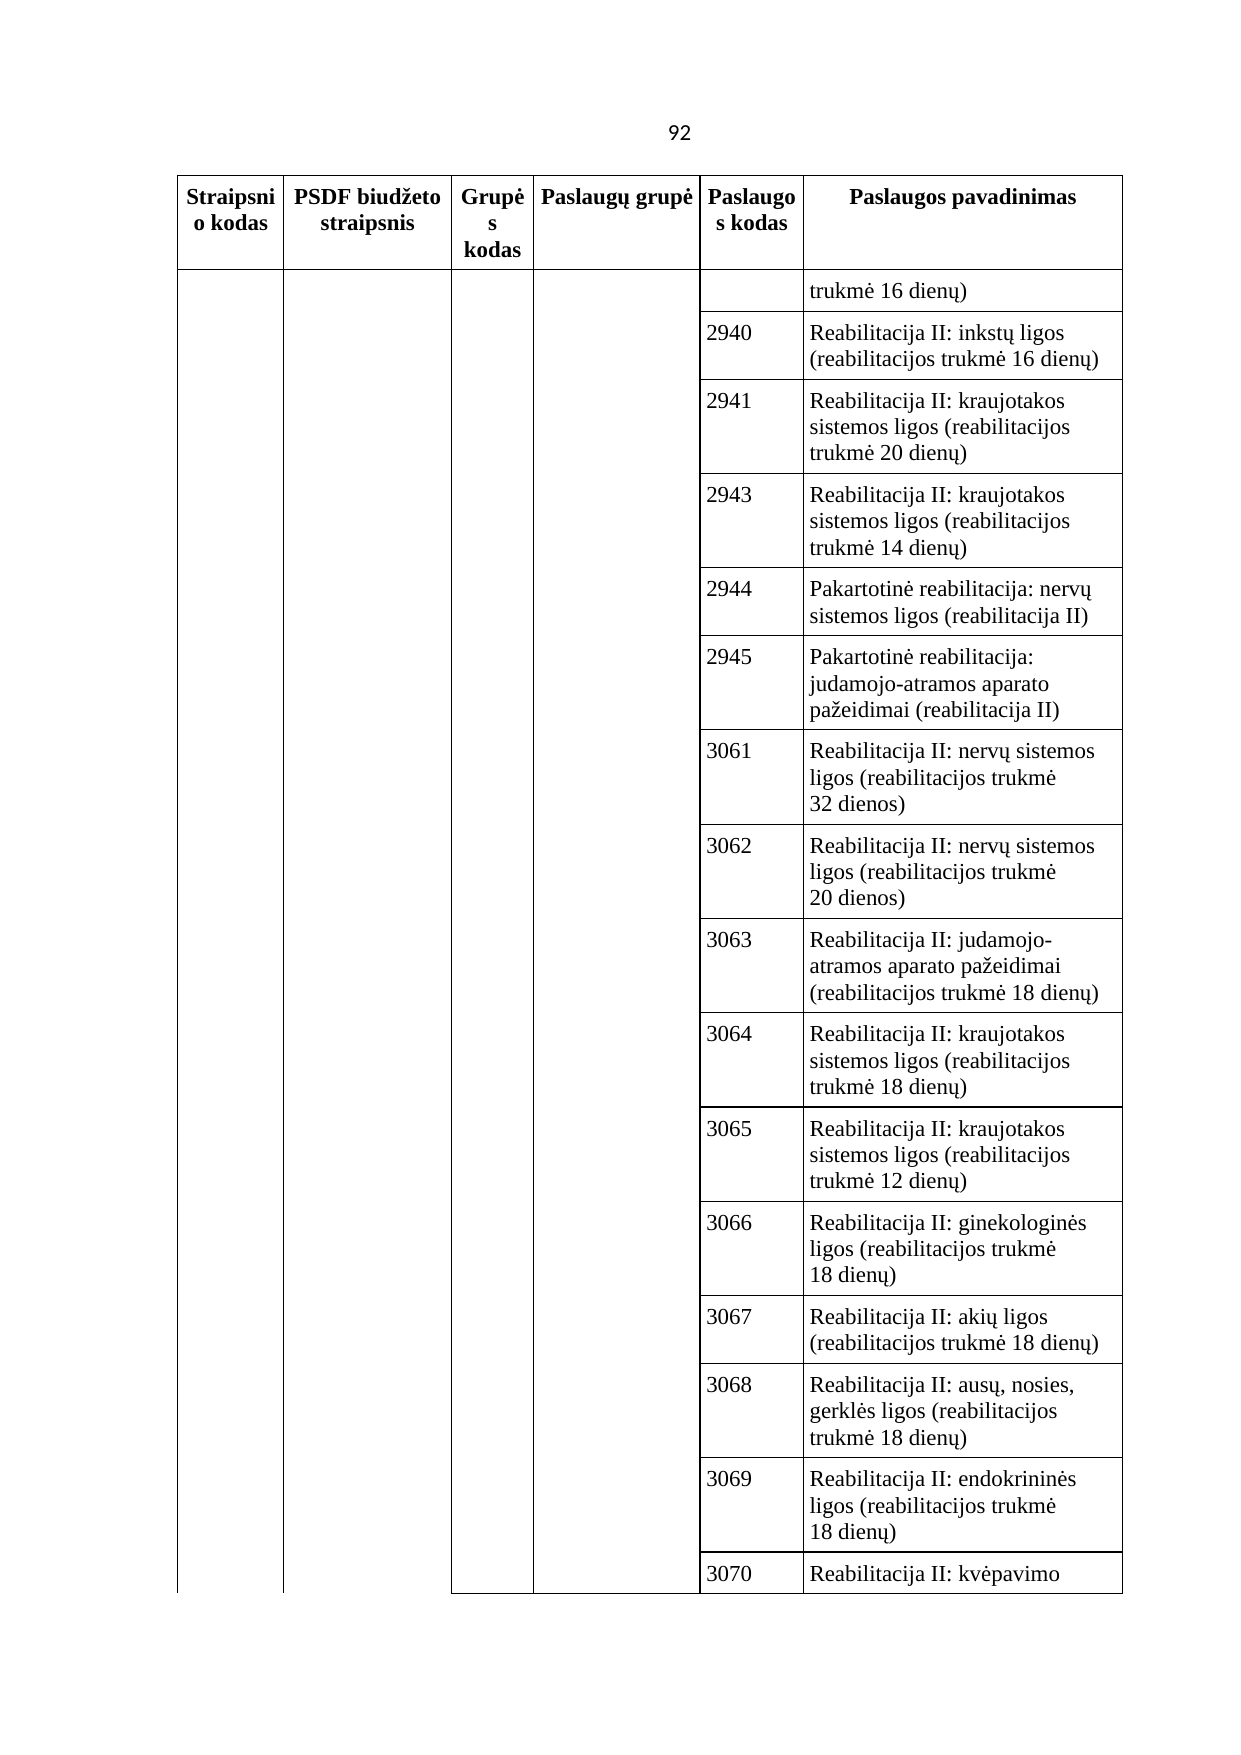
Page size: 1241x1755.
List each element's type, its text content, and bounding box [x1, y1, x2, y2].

table_cell 3068 [701, 1364, 803, 1457]
table_cell [534, 1457, 699, 1551]
table_cell [284, 1363, 451, 1457]
table_cell [284, 270, 451, 311]
table_cell [178, 918, 283, 1012]
table_cell 3063 [701, 919, 803, 1012]
table_cell [178, 1012, 283, 1106]
table_header Paslaugos kodas [701, 176, 803, 269]
table_cell 3062 [701, 825, 803, 918]
table_header Paslaugos pavadinimas [804, 176, 1122, 269]
table_cell Reabilitacija II: kraujotakos sistemos ligos (reabilitacijos trukmė 12 dienų) [804, 1108, 1122, 1201]
table_cell 2941 [701, 380, 803, 473]
table_cell [178, 270, 283, 311]
table_cell [284, 1012, 451, 1106]
table_cell [452, 918, 533, 1012]
table_cell [534, 473, 699, 567]
table_cell [178, 1551, 283, 1593]
table_cell [534, 918, 699, 1012]
table_cell [284, 1457, 451, 1551]
table_cell [284, 1106, 451, 1201]
table_header Paslaugų grupė [534, 176, 699, 269]
table_cell Reabilitacija II: kraujotakos sistemos ligos (reabilitacijos trukmė 18 dienų) [804, 1013, 1122, 1106]
table_cell [452, 311, 533, 379]
table_cell [534, 1295, 699, 1363]
table_cell [284, 1295, 451, 1363]
table_cell [452, 635, 533, 729]
table_cell [534, 379, 699, 473]
table_cell [452, 1457, 533, 1551]
table_cell 2940 [701, 312, 803, 379]
table_cell [452, 1363, 533, 1457]
table_cell [284, 1551, 451, 1593]
table_cell [452, 1106, 533, 1201]
table_cell 3061 [701, 730, 803, 824]
table_cell Reabilitacija II: ginekologinės ligos (reabilitacijos trukmė 18 dienų) [804, 1202, 1122, 1295]
table_cell [178, 1201, 283, 1295]
table_cell [178, 1457, 283, 1551]
table_cell [178, 379, 283, 473]
table_cell [452, 473, 533, 567]
table_cell [534, 1363, 699, 1457]
table_cell 2943 [701, 474, 803, 567]
table_cell [178, 1295, 283, 1363]
table_cell 2944 [701, 568, 803, 635]
table_cell Pakartotinė reabilitacija: judamojo-atramos aparato pažeidimai (reabilitacija II) [804, 636, 1122, 729]
table_cell [178, 1106, 283, 1201]
table_cell 3067 [701, 1296, 803, 1363]
table_cell Reabilitacija II: nervų sistemos ligos (reabilitacijos trukmė 32 dienos) [804, 730, 1122, 824]
table_cell [178, 473, 283, 567]
table_cell [452, 379, 533, 473]
table_cell [452, 270, 533, 311]
table_cell [284, 918, 451, 1012]
table_cell Reabilitacija II: kraujotakos sistemos ligos (reabilitacijos trukmė 20 dienų) [804, 380, 1122, 473]
table_cell [284, 729, 451, 824]
table_cell [452, 1295, 533, 1363]
table_cell Reabilitacija II: kvėpavimo [804, 1553, 1122, 1593]
table_cell Reabilitacija II: inkstų ligos (reabilitacijos trukmė 16 dienų) [804, 312, 1122, 379]
table_cell [534, 270, 699, 311]
table_cell [534, 1012, 699, 1106]
table_cell 3066 [701, 1202, 803, 1295]
table_cell [284, 824, 451, 918]
table_header Grupės kodas [452, 176, 533, 269]
table_cell 3065 [701, 1108, 803, 1201]
table_cell [284, 311, 451, 379]
table_cell [534, 1551, 699, 1593]
table_cell [534, 567, 699, 635]
table_cell 2945 [701, 636, 803, 729]
table_cell Reabilitacija II: akių ligos (reabilitacijos trukmė 18 dienų) [804, 1296, 1122, 1363]
table_cell Reabilitacija II: endokrininės ligos (reabilitacijos trukmė 18 dienų) [804, 1458, 1122, 1551]
table_cell [284, 379, 451, 473]
table_cell Reabilitacija II: nervų sistemos ligos (reabilitacijos trukmė 20 dienos) [804, 825, 1122, 918]
table_cell [178, 729, 283, 824]
table_cell [178, 824, 283, 918]
table_cell [534, 824, 699, 918]
table_cell Reabilitacija II: ausų, nosies, gerklės ligos (reabilitacijos trukmė 18 dienų) [804, 1364, 1122, 1457]
table_cell [178, 567, 283, 635]
table_cell [284, 473, 451, 567]
table_header PSDF biudžeto straipsnis [284, 176, 451, 269]
table_cell [452, 824, 533, 918]
table_header Straipsnio kodas [178, 176, 283, 269]
table_cell [534, 1201, 699, 1295]
table_cell [178, 1363, 283, 1457]
table_cell [452, 1012, 533, 1106]
table_cell [284, 567, 451, 635]
table_cell 3064 [701, 1013, 803, 1106]
table_cell 3069 [701, 1458, 803, 1551]
table_cell Reabilitacija II: kraujotakos sistemos ligos (reabilitacijos trukmė 14 dienų) [804, 474, 1122, 567]
table_cell [452, 1201, 533, 1295]
table_cell [534, 311, 699, 379]
table_cell [284, 1201, 451, 1295]
table_cell [534, 1106, 699, 1201]
table_cell [452, 1551, 533, 1593]
table_cell [701, 270, 803, 311]
table_cell [534, 635, 699, 729]
table_cell [452, 729, 533, 824]
table_cell [452, 567, 533, 635]
table_cell Reabilitacija II: judamojo-atramos aparato pažeidimai (reabilitacijos trukmė 18 dienų) [804, 919, 1122, 1012]
table_cell Pakartotinė reabilitacija: nervų sistemos ligos (reabilitacija II) [804, 568, 1122, 635]
table_cell [178, 311, 283, 379]
table_cell trukmė 16 dienų) [804, 270, 1122, 311]
table_cell [534, 729, 699, 824]
table_cell [178, 635, 283, 729]
table_cell 3070 [701, 1553, 803, 1593]
table_cell [284, 635, 451, 729]
